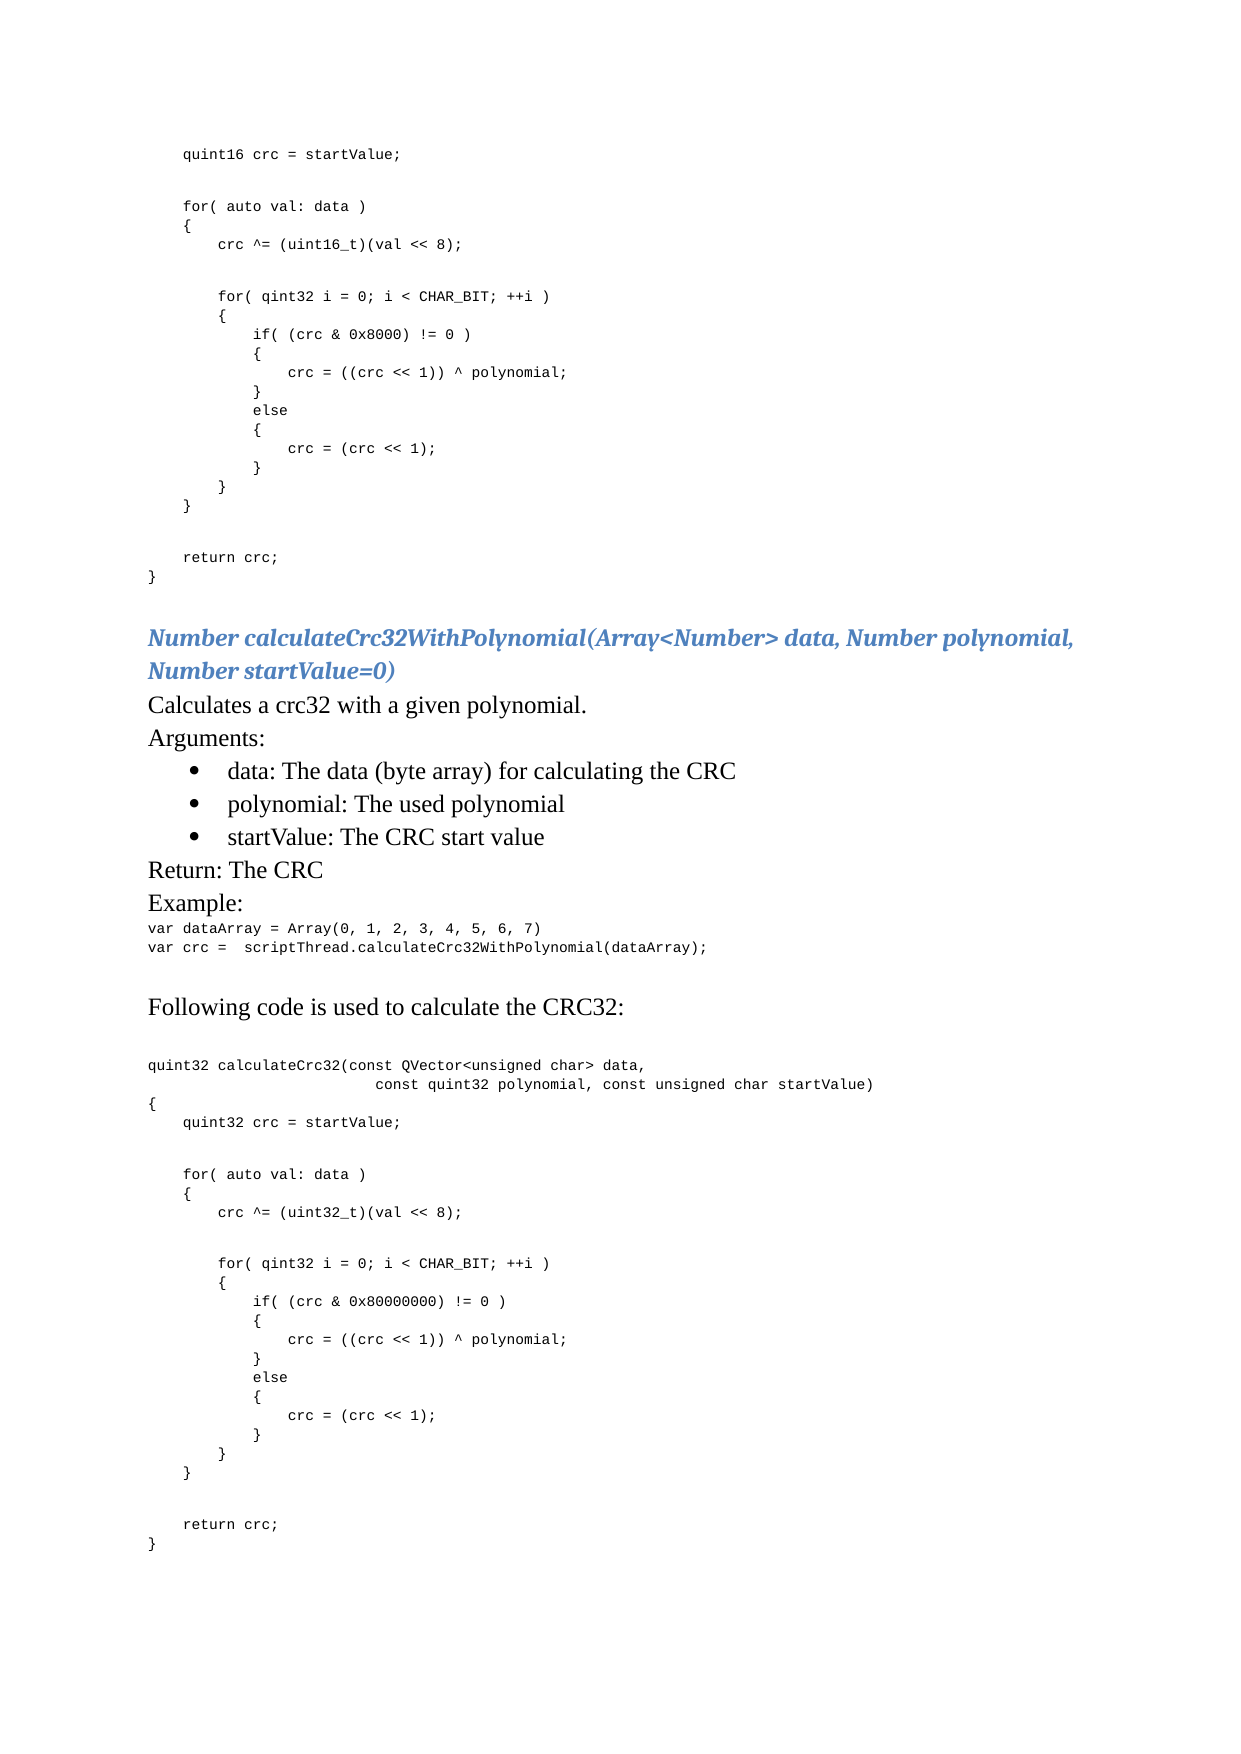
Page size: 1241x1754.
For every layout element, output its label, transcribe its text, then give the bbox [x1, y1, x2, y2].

text for( qint32 i = 0; i < CHAR_BIT; ++i ) [148, 289, 1093, 306]
text crc ^= (uint32_t)(val << 8); [148, 1205, 1093, 1221]
text { [148, 1314, 1093, 1330]
text } [148, 569, 1093, 586]
text for( auto val: data ) [148, 1167, 1093, 1183]
text } [148, 479, 1093, 496]
text if( (crc & 0x8000) != 0 ) [148, 327, 1093, 344]
text crc = ((crc << 1)) ^ polynomial; [148, 365, 1093, 382]
text quint32 calculateCrc32(const QVector<unsigned char> data, [148, 1058, 1093, 1074]
text crc = (crc << 1); [148, 1408, 1093, 1425]
text } [148, 498, 1093, 514]
text } [148, 384, 1093, 401]
text for( auto val: data ) [148, 199, 1093, 216]
list polynomial: The used polynomial [190, 789, 1093, 818]
text { [148, 1389, 1093, 1406]
text { [148, 346, 1093, 363]
text Arguments: [148, 723, 1093, 752]
text Following code is used to calculate the CRC32: [148, 992, 1093, 1021]
text } [148, 1536, 1093, 1553]
text { [148, 308, 1093, 325]
text } [148, 1427, 1093, 1444]
subtitle Number calculateCrc32WithPolynomial(Array<Number> data, Number polynomial, Number startValue=0) [148, 624, 1093, 686]
text var crc = scriptThread.calculateCrc32WithPolynomial(dataArray); [148, 940, 1093, 957]
text quint32 crc = startValue; [148, 1115, 1093, 1131]
text { [148, 1096, 1093, 1112]
list startValue: The CRC start value [190, 822, 1093, 851]
text if( (crc & 0x80000000) != 0 ) [148, 1295, 1093, 1311]
text Calculates a crc32 with a given polynomial. [148, 690, 1093, 719]
text return crc; [148, 550, 1093, 567]
text for( qint32 i = 0; i < CHAR_BIT; ++i ) [148, 1257, 1093, 1273]
text Return: The CRC [148, 855, 1093, 884]
text return crc; [148, 1517, 1093, 1534]
text { [148, 1186, 1093, 1202]
text quint16 crc = startValue; [148, 148, 1093, 164]
text Example: [148, 888, 1093, 917]
text const quint32 polynomial, const unsigned char startValue) [148, 1077, 1093, 1093]
text } [148, 460, 1093, 477]
text var dataArray = Array(0, 1, 2, 3, 4, 5, 6, 7) [148, 921, 1093, 938]
text crc = (crc << 1); [148, 441, 1093, 458]
text else [148, 1371, 1093, 1387]
text { [148, 422, 1093, 439]
text crc ^= (uint16_t)(val << 8); [148, 237, 1093, 254]
list data: The data (byte array) for calculating the CRC [190, 756, 1093, 785]
text { [148, 1276, 1093, 1292]
text } [148, 1465, 1093, 1482]
text { [148, 218, 1093, 235]
text } [148, 1446, 1093, 1463]
text crc = ((crc << 1)) ^ polynomial; [148, 1333, 1093, 1349]
text else [148, 403, 1093, 420]
text } [148, 1352, 1093, 1368]
